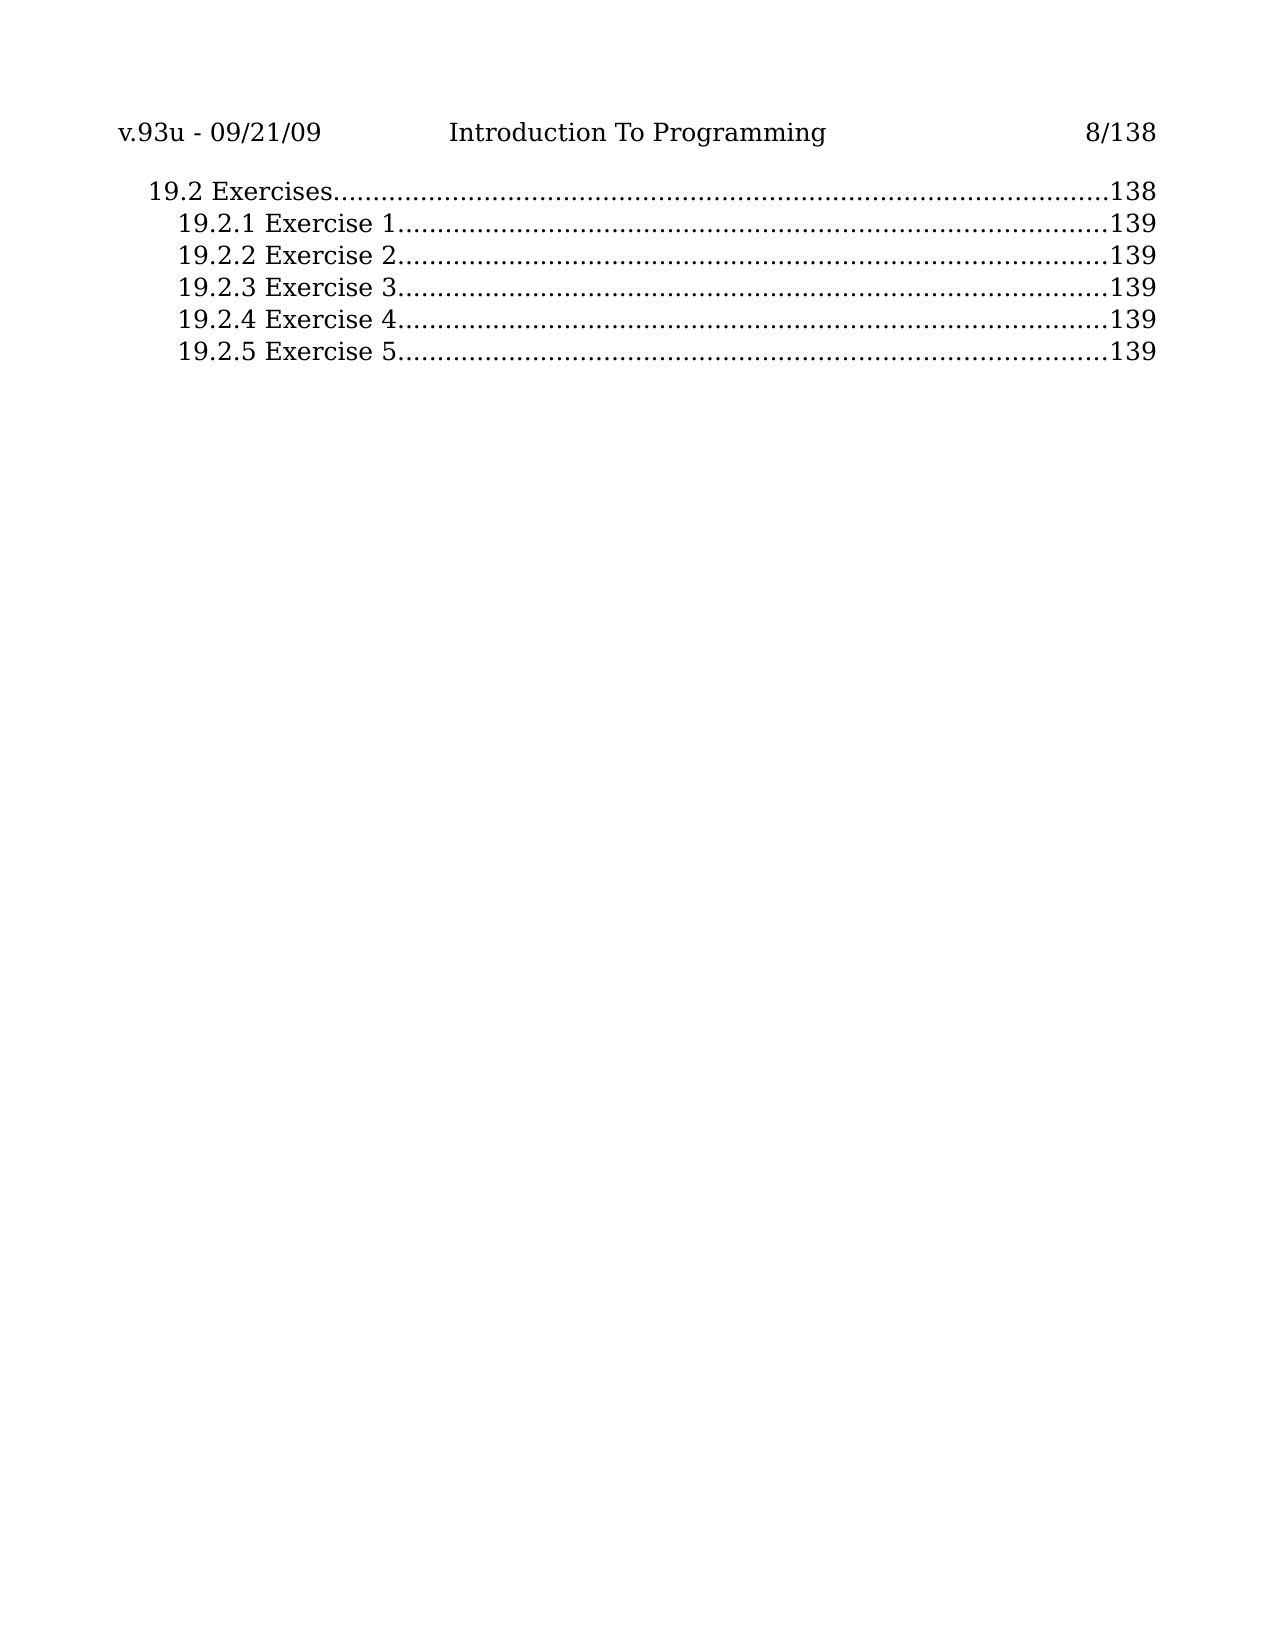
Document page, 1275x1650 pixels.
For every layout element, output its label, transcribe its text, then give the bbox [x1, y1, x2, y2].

text 19.2.2 Exercise 2 139 [177, 241, 1157, 270]
text 19.2.3 Exercise 3 139 [177, 273, 1157, 302]
text 19.2.1 Exercise 1 139 [177, 209, 1157, 238]
text 19.2 Exercises 138 [148, 177, 1157, 206]
text 19.2.5 Exercise 5 139 [177, 337, 1157, 366]
text 19.2.4 Exercise 4 139 [177, 305, 1157, 334]
